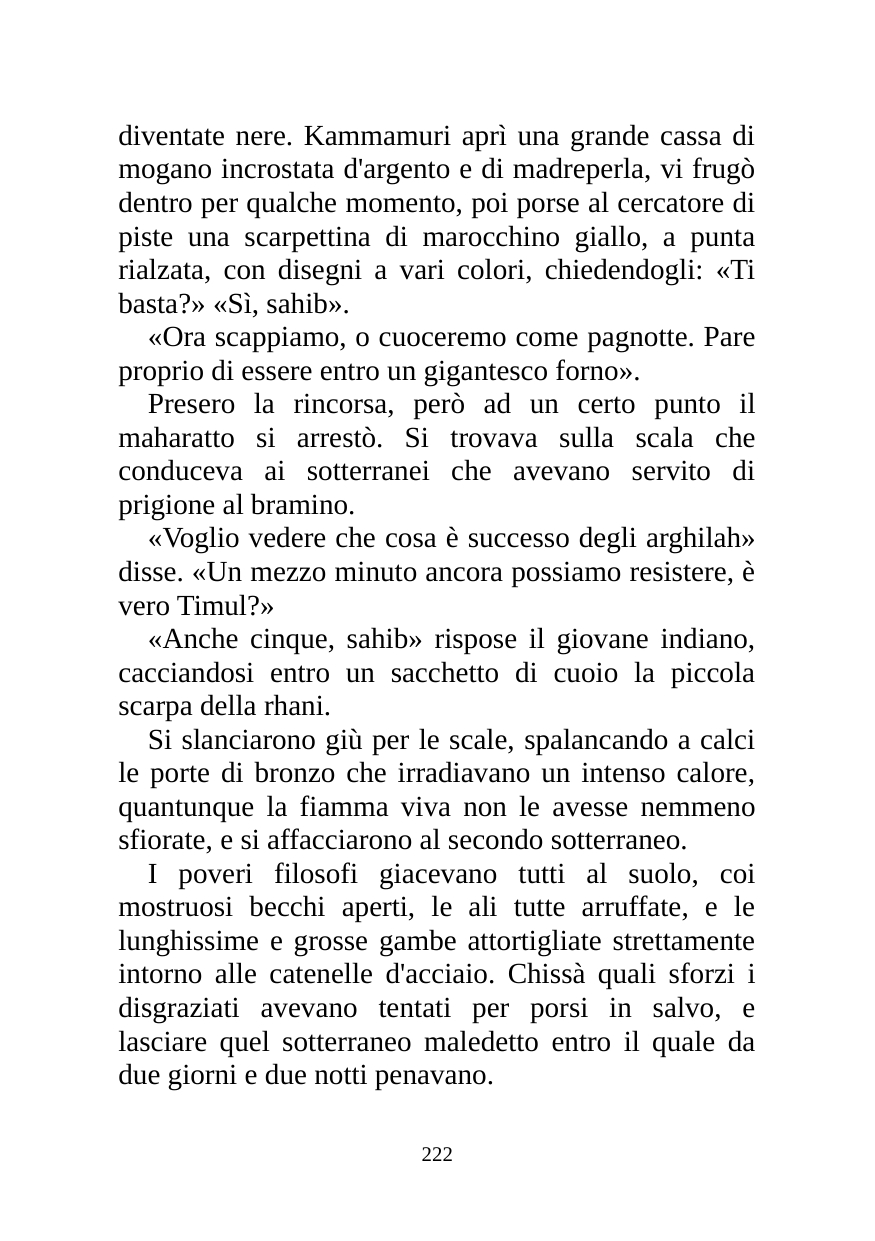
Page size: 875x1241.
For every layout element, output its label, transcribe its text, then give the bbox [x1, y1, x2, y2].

text Si slanciarono giù per le scale, spalancando a calci le porte di bronzo che irradiavano un intenso calore, quantunque la fiamma viva non le avesse nemmeno sfiorate, e si affacciarono al secondo sotterraneo. [118, 722, 756, 856]
text «Ora scappiamo, o cuoceremo come pagnotte. Pare proprio di essere entro un gigantesco forno». [118, 319, 756, 386]
text Presero la rincorsa, però ad un certo punto il maharatto si arrestò. Si trovava sulla scala che conduceva ai sotterranei che avevano servito di prigione al bramino. [118, 386, 756, 521]
text I poveri filosofi giacevano tutti al suolo, coi mostruosi becchi aperti, le ali tutte arruffate, e le lunghissime e grosse gambe attortigliate strettamente intorno alle catenelle d'acciaio. Chissà quali sforzi i disgraziati avevano tentati per porsi in salvo, e lasciare quel sotterraneo maledetto entro il quale da due giorni e due notti penavano. [118, 856, 756, 1091]
text «Anche cinque, sahib» rispose il giovane indiano, cacciandosi entro un sacchetto di cuoio la piccola scarpa della rhani. [118, 621, 756, 722]
text diventate nere. Kammamuri aprì una grande cassa di mogano incrostata d'argento e di madreperla, vi frugò dentro per qualche momento, poi porse al cercatore di piste una scarpettina di marocchino giallo, a punta rialzata, con disegni a vari colori, chiedendogli: «Ti basta?» «Sì, sahib». [118, 118, 756, 319]
text «Voglio vedere che cosa è successo degli arghilah» disse. «Un mezzo minuto ancora possiamo resistere, è vero Timul?» [118, 521, 756, 621]
